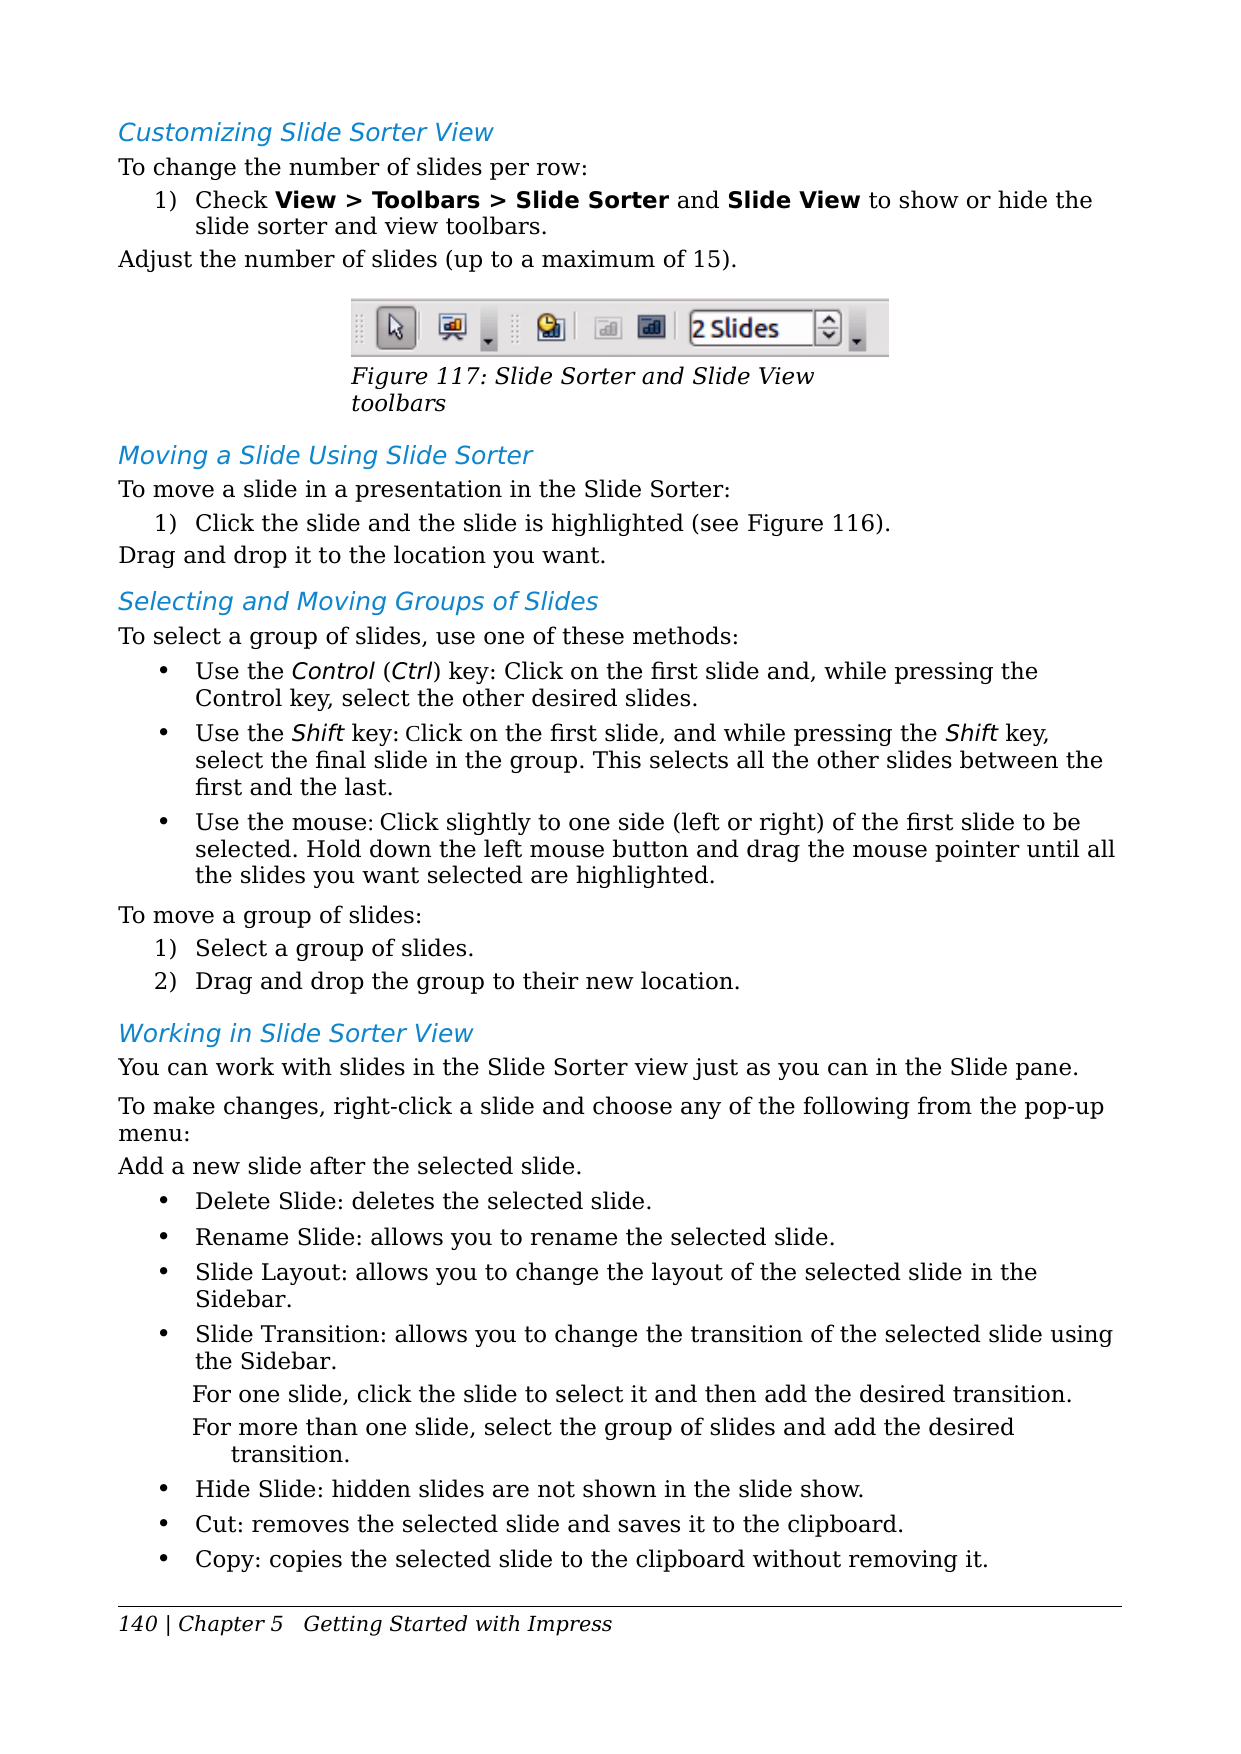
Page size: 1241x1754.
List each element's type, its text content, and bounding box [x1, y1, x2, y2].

list Use the mouse: Click slightly to one side (left or right) of the first slide to be selected. Hold down the left mouse button and drag the mouse pointer until all the slides you want selected are highlighted. [156, 807, 1122, 889]
list Drag and drop the group to their new location. [177, 968, 1122, 994]
list Add a new slide after the selected slide. [118, 1153, 1122, 1180]
subtitle Working in Slide Sorter View [118, 1019, 1122, 1048]
subtitle Selecting and Moving Groups of Slides [118, 587, 1122, 616]
list Slide Transition: allows you to change the transition of the selected slide using the Sidebar. [156, 1319, 1122, 1375]
list Use the Shift key: Click on the first slide, and while pressing the Shift key, select the final slide in the group. This selects all the other slides between the first and the last. [156, 718, 1122, 801]
list To select a group of slides, use one of these methods: [118, 623, 1122, 649]
list To change the number of slides per row: [118, 154, 1122, 180]
list To make changes, right-click a slide and choose any of the following from the pop-up menu: [118, 1093, 1122, 1147]
subtitle Customizing Slide Sorter View [118, 118, 1122, 147]
subtitle Moving a Slide Using Slide Sorter [118, 441, 1122, 470]
list Select a group of slides. [177, 935, 1122, 962]
list Check View > Toolbars > Slide Sorter and Slide View to show or hide the slide sorter and view toolbars. [177, 187, 1122, 240]
list To move a slide in a presentation in the Slide Sorter: [118, 477, 1122, 503]
text Drag and drop it to the location you want. [118, 543, 1122, 569]
picture [351, 298, 889, 357]
list Hide Slide: hidden slides are not shown in the slide show. [156, 1474, 1122, 1503]
list Cut: removes the selected slide and saves it to the clipboard. [156, 1509, 1122, 1538]
list To move a group of slides: [118, 902, 1122, 928]
list Use the Control (Ctrl) key: Click on the first slide and, while pressing the Control key, select the other desired slides. [156, 656, 1122, 712]
text Adjust the number of slides (up to a maximum of 15). [118, 246, 1122, 273]
list Copy: copies the selected slide to the clipboard without removing it. [156, 1544, 1122, 1574]
list Slide Layout: allows you to change the layout of the selected slide in the Sidebar. [156, 1257, 1122, 1313]
list For more than one slide, select the group of slides and add the desired transition. [192, 1414, 1122, 1467]
list Rename Slide: allows you to rename the selected slide. [156, 1222, 1122, 1251]
list Click the slide and the slide is highlighted (see Figure 116). [177, 510, 1122, 536]
text You can work with slides in the Slide Sorter view just as you can in the Slide pane. [118, 1054, 1122, 1081]
list Delete Slide: deletes the selected slide. [156, 1186, 1122, 1215]
list For one slide, click the slide to select it and then add the desired transition. [192, 1381, 1122, 1408]
text Figure 117: Slide Sorter and Slide View toolbars [351, 363, 889, 417]
